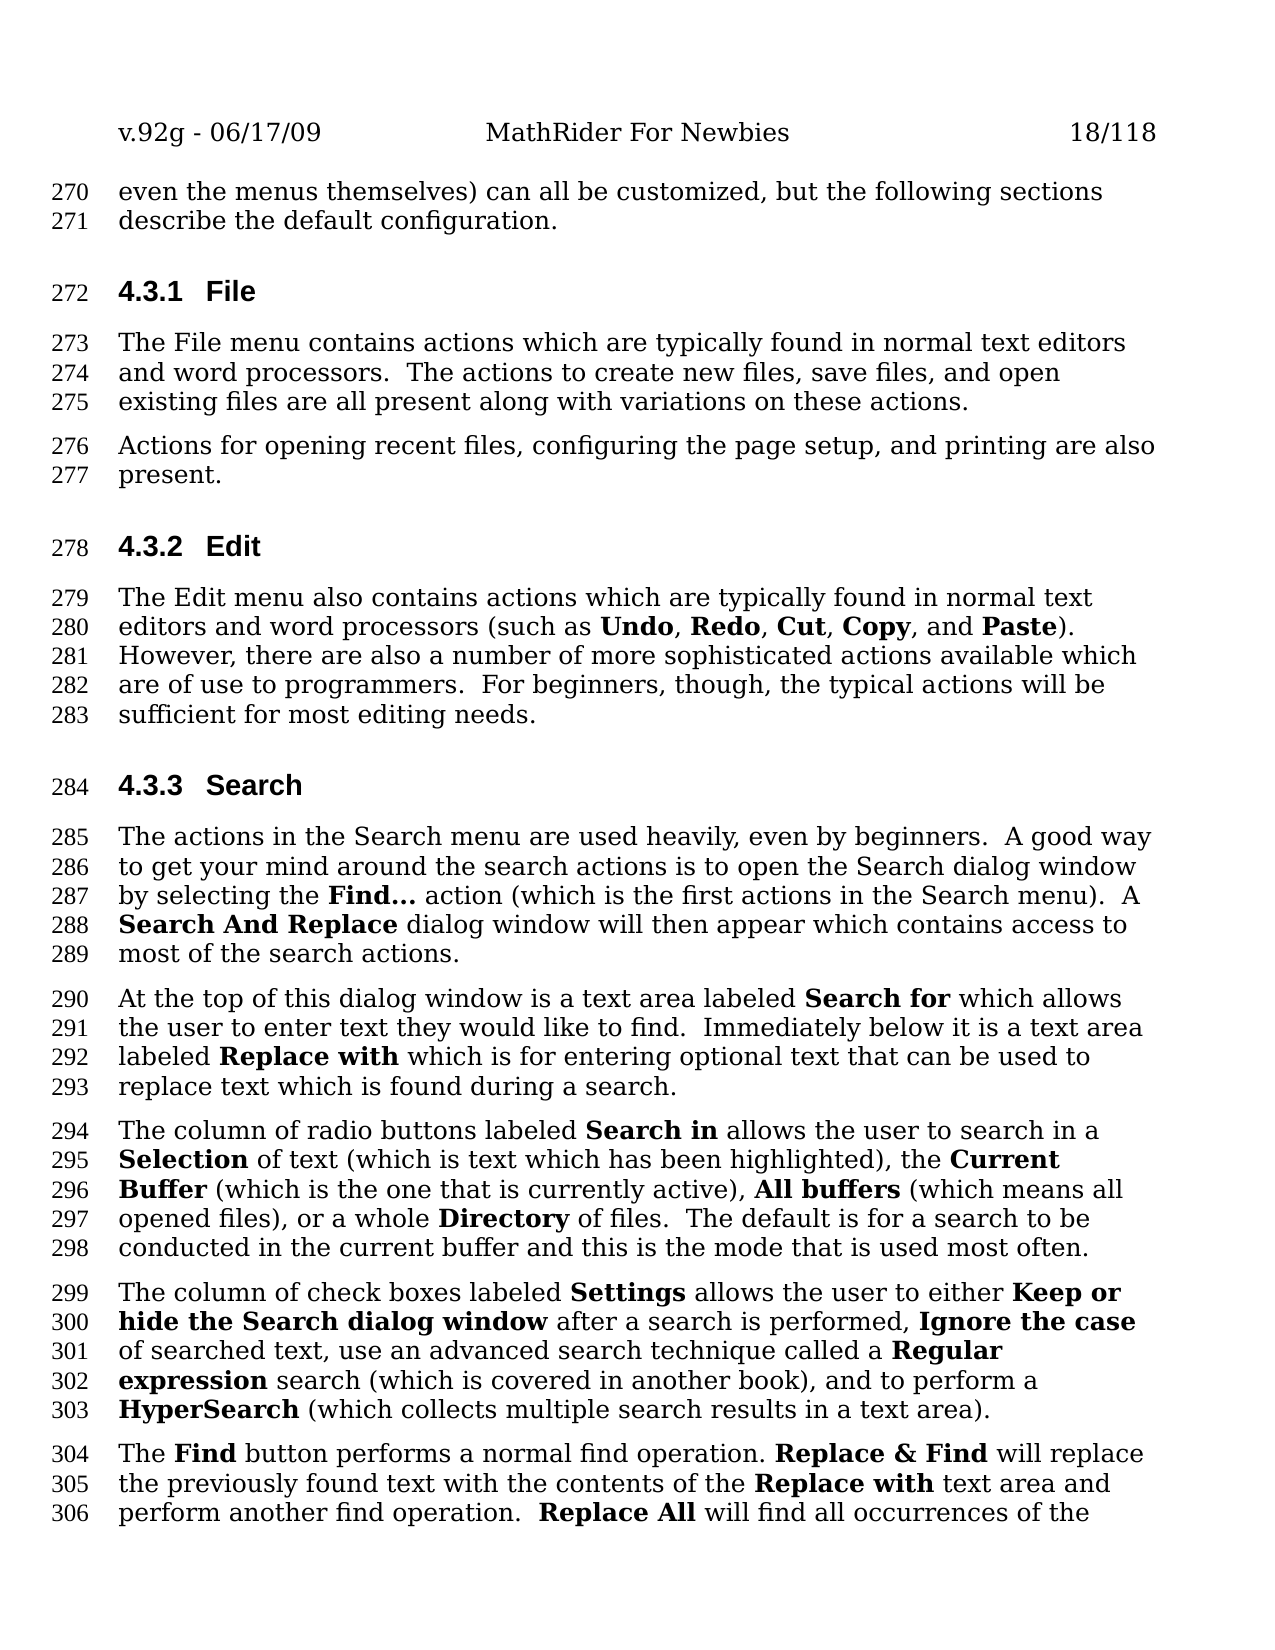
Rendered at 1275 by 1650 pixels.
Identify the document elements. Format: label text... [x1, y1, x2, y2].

subtitle Search [118, 768, 1157, 802]
text Actions for opening recent files, configuring the page setup, and printing are also present. [118, 431, 1157, 489]
text The column of check boxes labeled Settings allows the user to either Keep or hide the Search dialog window after a search is performed, Ignore the case of searched text, use an advanced search technique called a Regular expression search (which is covered in another book), and to perform a HyperSearch (which collects multiple search results in a text area). [118, 1278, 1157, 1424]
text At the top of this dialog window is a text area labeled Search for which allows the user to enter text they would like to find. Immediately below it is a text area labeled Replace with which is for entering optional text that can be used to replace text which is found during a search. [118, 984, 1157, 1101]
subtitle File [118, 274, 1157, 308]
text The Edit menu also contains actions which are typically found in normal text editors and word processors (such as Undo, Redo, Cut, Copy, and Paste). However, there are also a number of more sophisticated actions available which are of use to programmers. For beginners, though, the typical actions will be sufficient for most editing needs. [118, 583, 1157, 729]
text The column of radio buttons labeled Search in allows the user to search in a Selection of text (which is text which has been highlighted), the Current Buffer (which is the one that is currently active), All buffers (which means all opened files), or a whole Directory of files. The default is for a search to be conducted in the current buffer and this is the mode that is used most often. [118, 1116, 1157, 1263]
subtitle Edit [118, 528, 1157, 562]
text The File menu contains actions which are typically found in normal text editors and word processors. The actions to create new files, save files, and open existing files are all present along with variations on these actions. [118, 329, 1157, 416]
text The actions in the Search menu are used heavily, even by beginners. A good way to get your mind around the search actions is to open the Search dialog window by selecting the Find... action (which is the first actions in the Search menu). A Search And Replace dialog window will then appear which contains access to most of the search actions. [118, 823, 1157, 969]
text The Find button performs a normal find operation. Replace & Find will replace the previously found text with the contents of the Replace with text area and perform another find operation. Replace All will find all occurrences of the [118, 1439, 1157, 1528]
text even the menus themselves) can all be customized, but the following sections describe the default configuration. [118, 177, 1157, 235]
